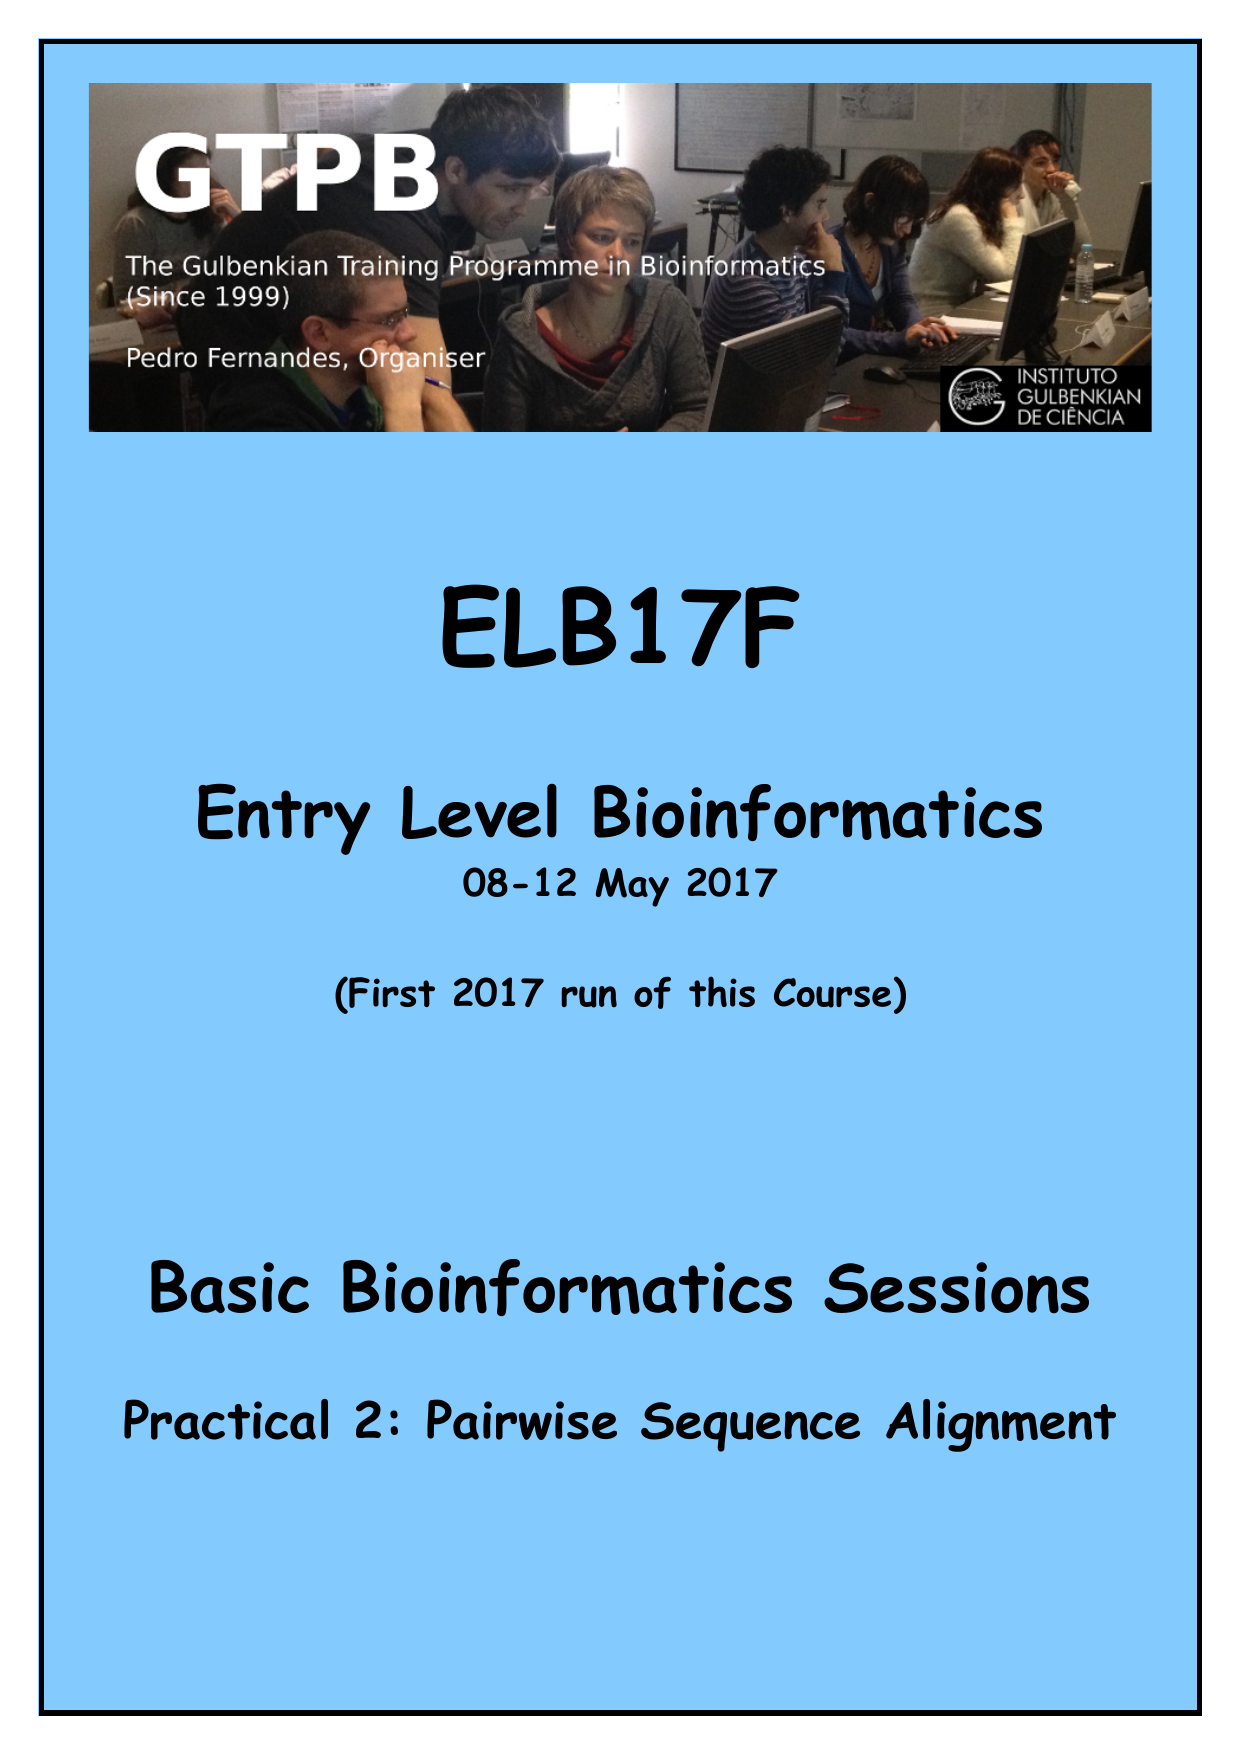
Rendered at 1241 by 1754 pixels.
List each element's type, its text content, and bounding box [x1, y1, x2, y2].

text Basic Bioinformatics Sessions [44, 1238, 1197, 1331]
picture [88, 83, 1152, 432]
text ELB17F [44, 554, 1197, 693]
text 08-12 May 2017 [44, 855, 1197, 908]
text Practical 2: Pairwise Sequence Alignment [44, 1383, 1197, 1453]
text (First 2017 run of this Course) [44, 965, 1197, 1018]
text Entry Level Bioinformatics [44, 693, 1197, 855]
